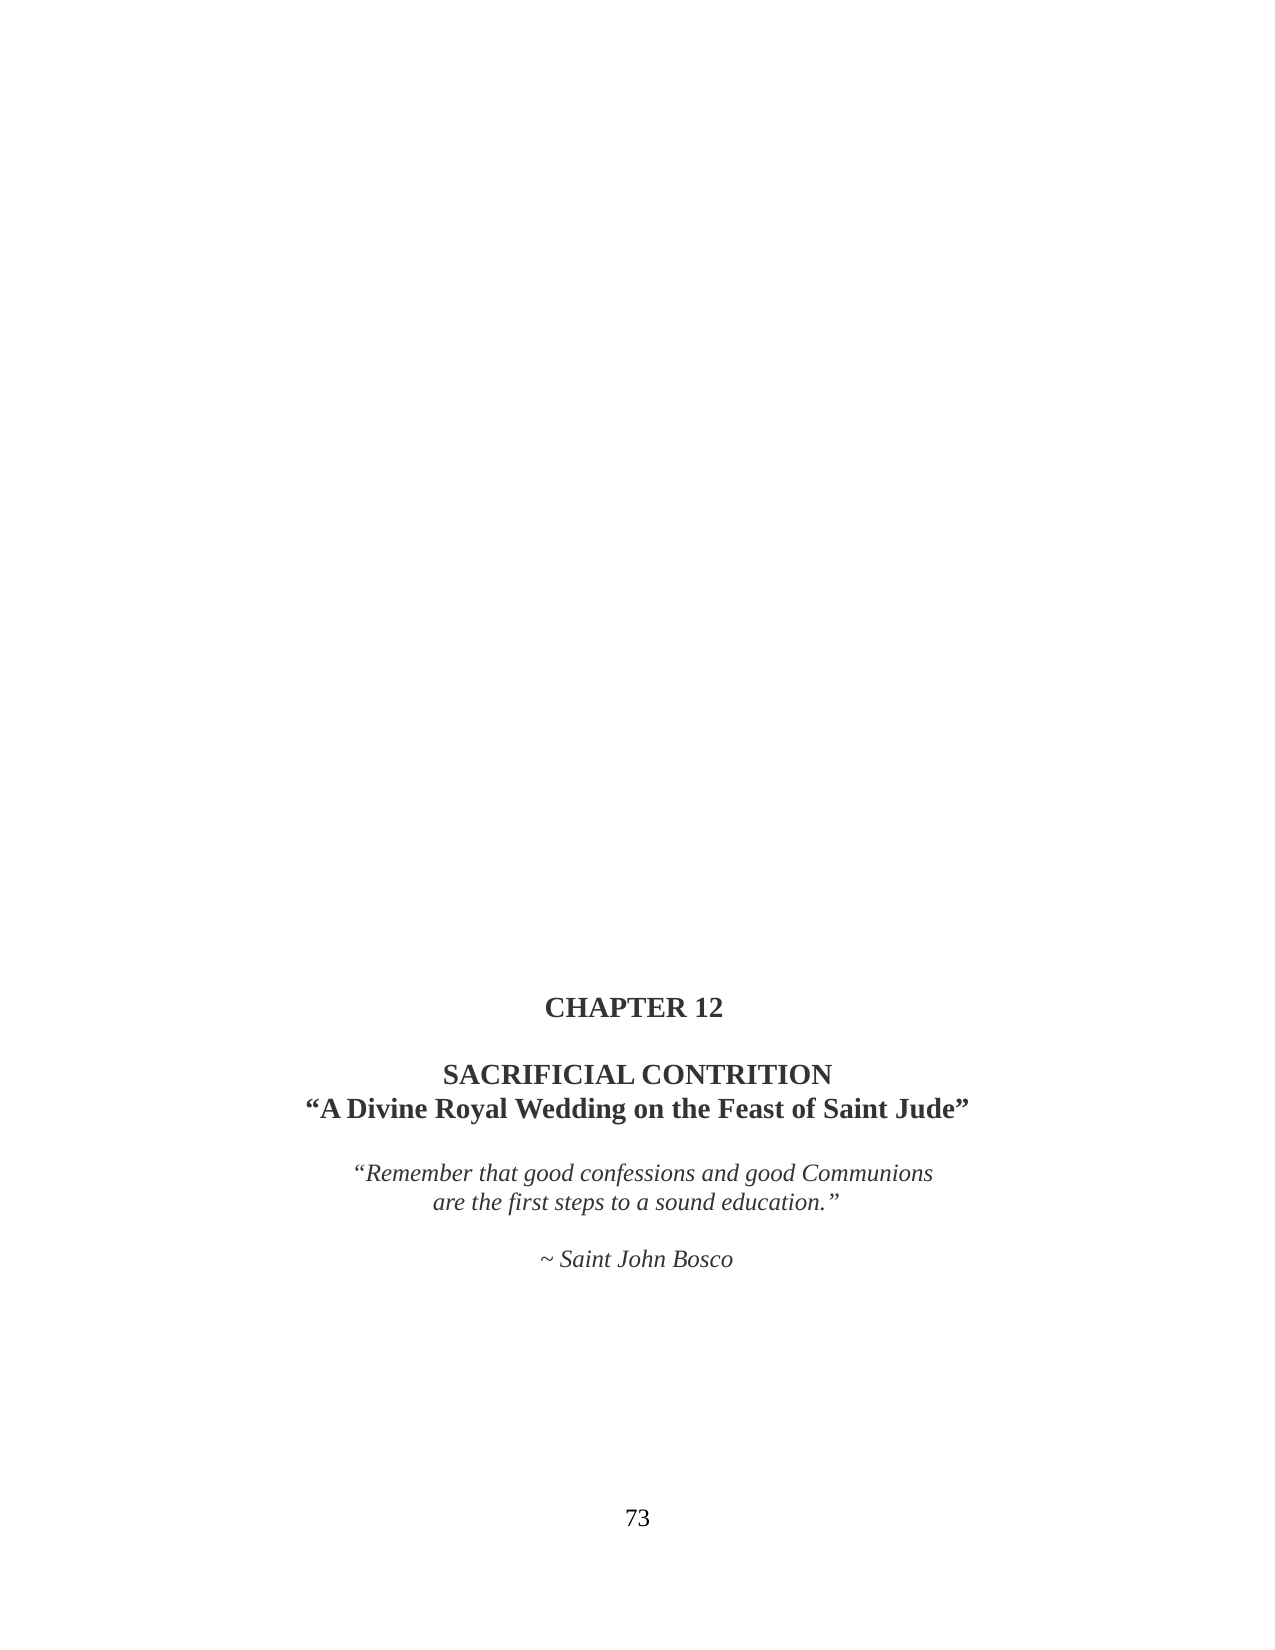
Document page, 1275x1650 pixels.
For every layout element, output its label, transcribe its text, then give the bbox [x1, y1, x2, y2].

text “Remember that good confessions and good Communions [118, 1158, 1157, 1187]
text “A Divine Royal Wedding on the Feast of Saint Jude” [118, 1091, 1157, 1124]
text are the first steps to a sound education.” [118, 1187, 1157, 1215]
text ~ Saint John Bosco [118, 1244, 1157, 1273]
text SACRIFICIAL CONTRITION [118, 1057, 1157, 1091]
text CHAPTER 12 [118, 990, 1157, 1024]
